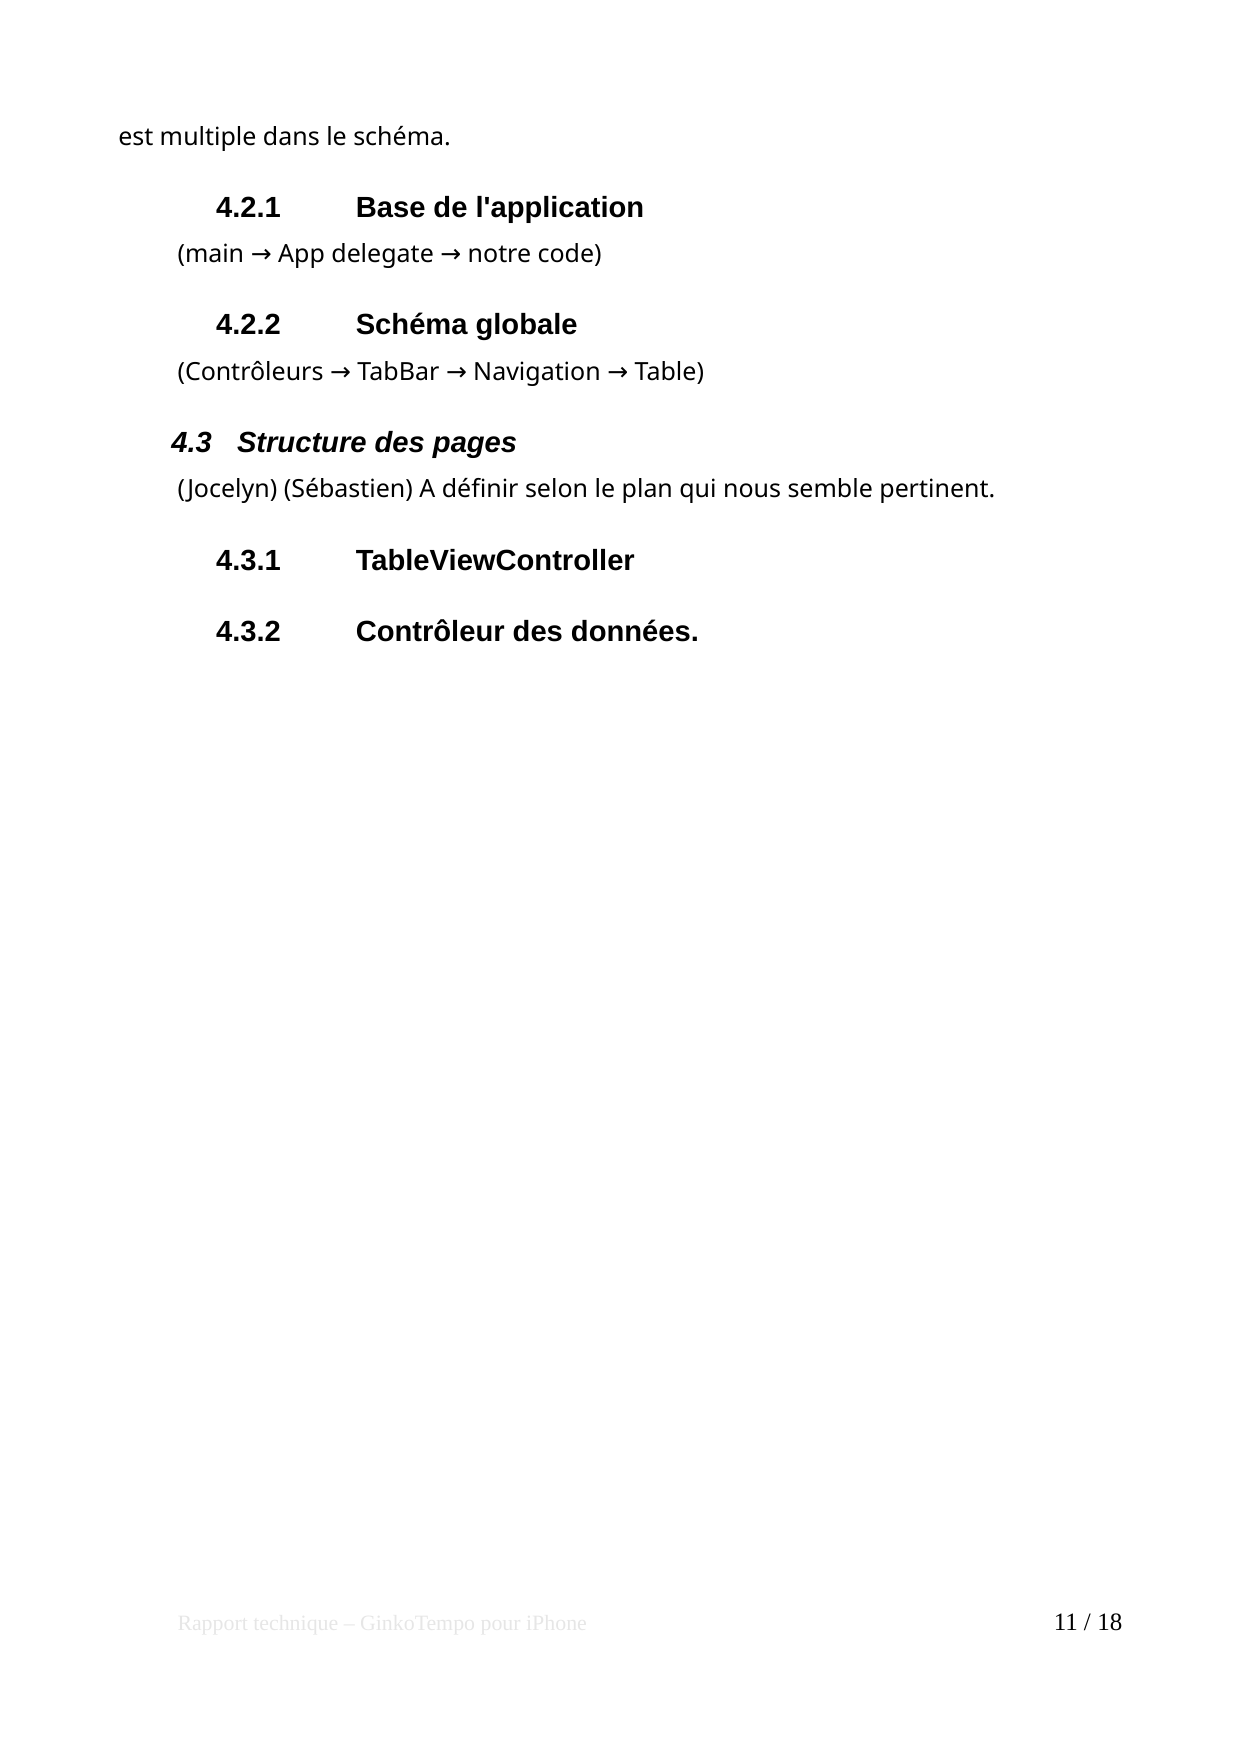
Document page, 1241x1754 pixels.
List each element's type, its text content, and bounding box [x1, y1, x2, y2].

subtitle Schéma globale [208, 307, 1122, 341]
subtitle TableViewController [208, 542, 1122, 576]
text (Jocelyn) (Sébastien) A définir selon le plan qui nous semble pertinent. [118, 471, 1122, 505]
subtitle Structure des pages [163, 425, 1122, 458]
text (main → App delegate → notre code) [118, 236, 1122, 270]
text est multiple dans le schéma. [118, 118, 1122, 152]
text (Contrôleurs → TabBar → Navigation → Table) [118, 353, 1122, 387]
subtitle Contrôleur des données. [208, 613, 1122, 647]
subtitle Base de l'application [208, 190, 1122, 223]
